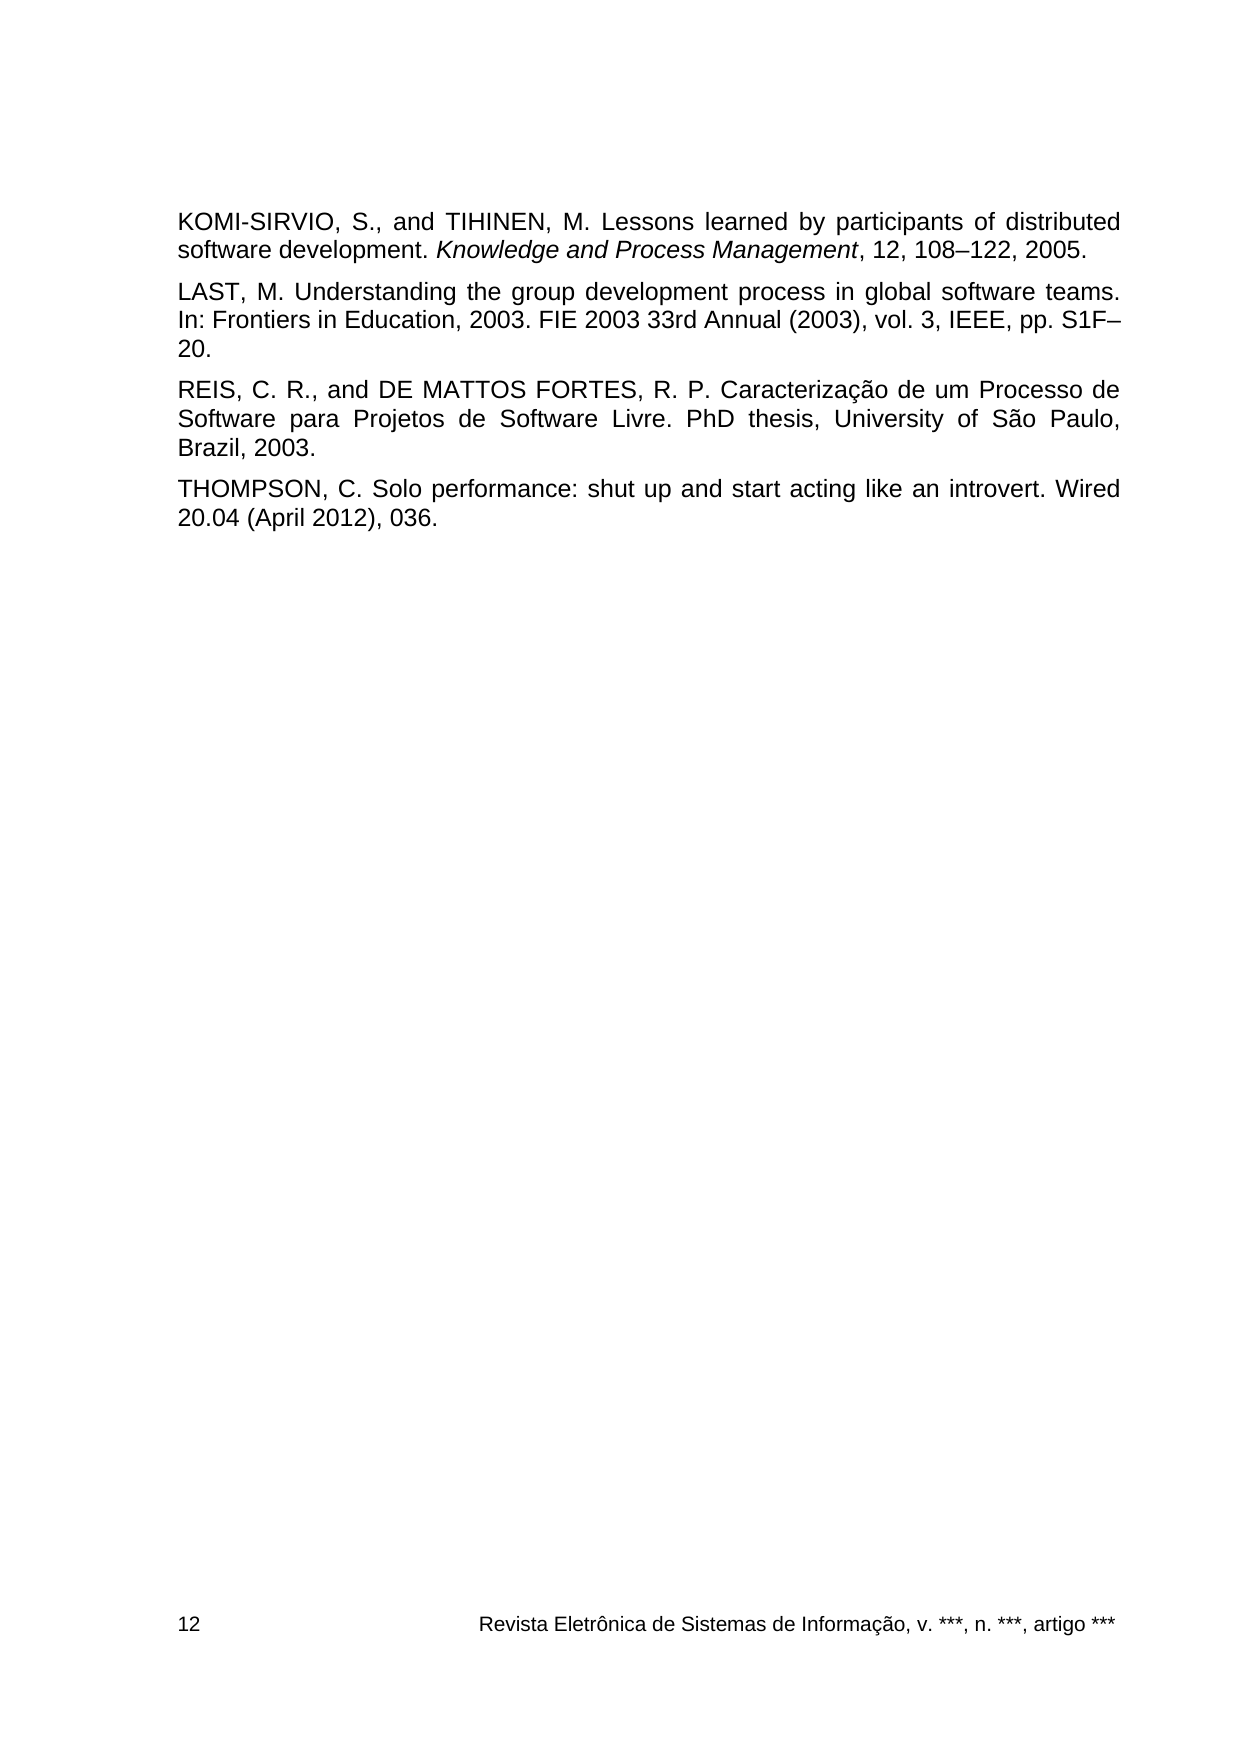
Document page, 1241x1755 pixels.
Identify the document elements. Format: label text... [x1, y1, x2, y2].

text KOMI-SIRVIO, S., and TIHINEN, M. Lessons learned by participants of distributed software development. Knowledge and Process Management, 12, 108–122, 2005. [177, 207, 1122, 264]
text LAST, M. Understanding the group development process in global software teams. In: Frontiers in Education, 2003. FIE 2003 33rd Annual (2003), vol. 3, IEEE, pp. S1F–20. [177, 277, 1122, 363]
text THOMPSON, C. Solo performance: shut up and start acting like an introvert. Wired 20.04 (April 2012), 036. [177, 474, 1122, 532]
text REIS, C. R., and DE MATTOS FORTES, R. P. Caracterização de um Processo de Software para Projetos de Software Livre. PhD thesis, University of São Paulo, Brazil, 2003. [177, 375, 1122, 462]
